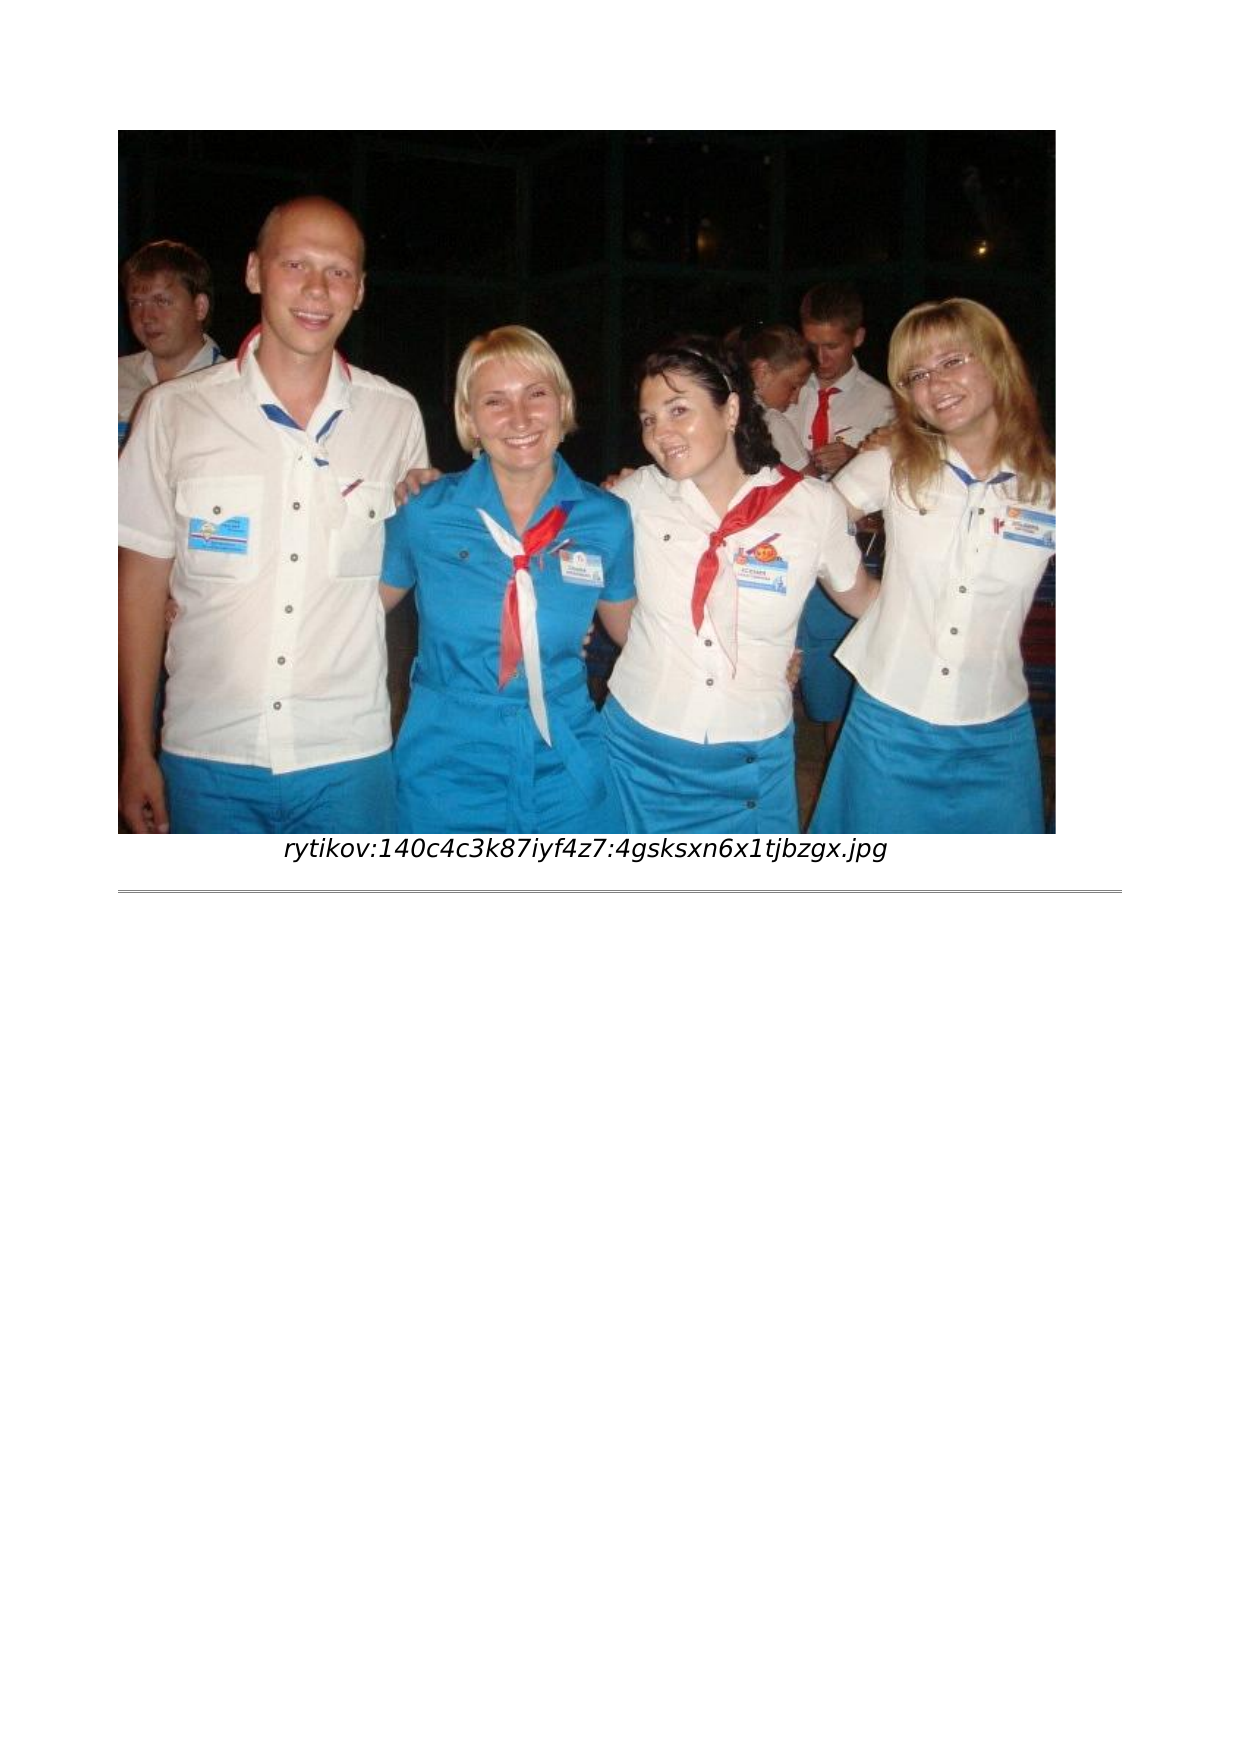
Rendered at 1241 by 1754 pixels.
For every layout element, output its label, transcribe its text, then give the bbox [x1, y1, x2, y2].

picture [118, 130, 1056, 834]
picture [514, 802, 543, 834]
picture [457, 769, 473, 777]
picture [455, 830, 469, 834]
text rytikov:140c4c3k87iyf4z7:4gsksxn6x1tjbzgx.jpg [118, 834, 1056, 863]
